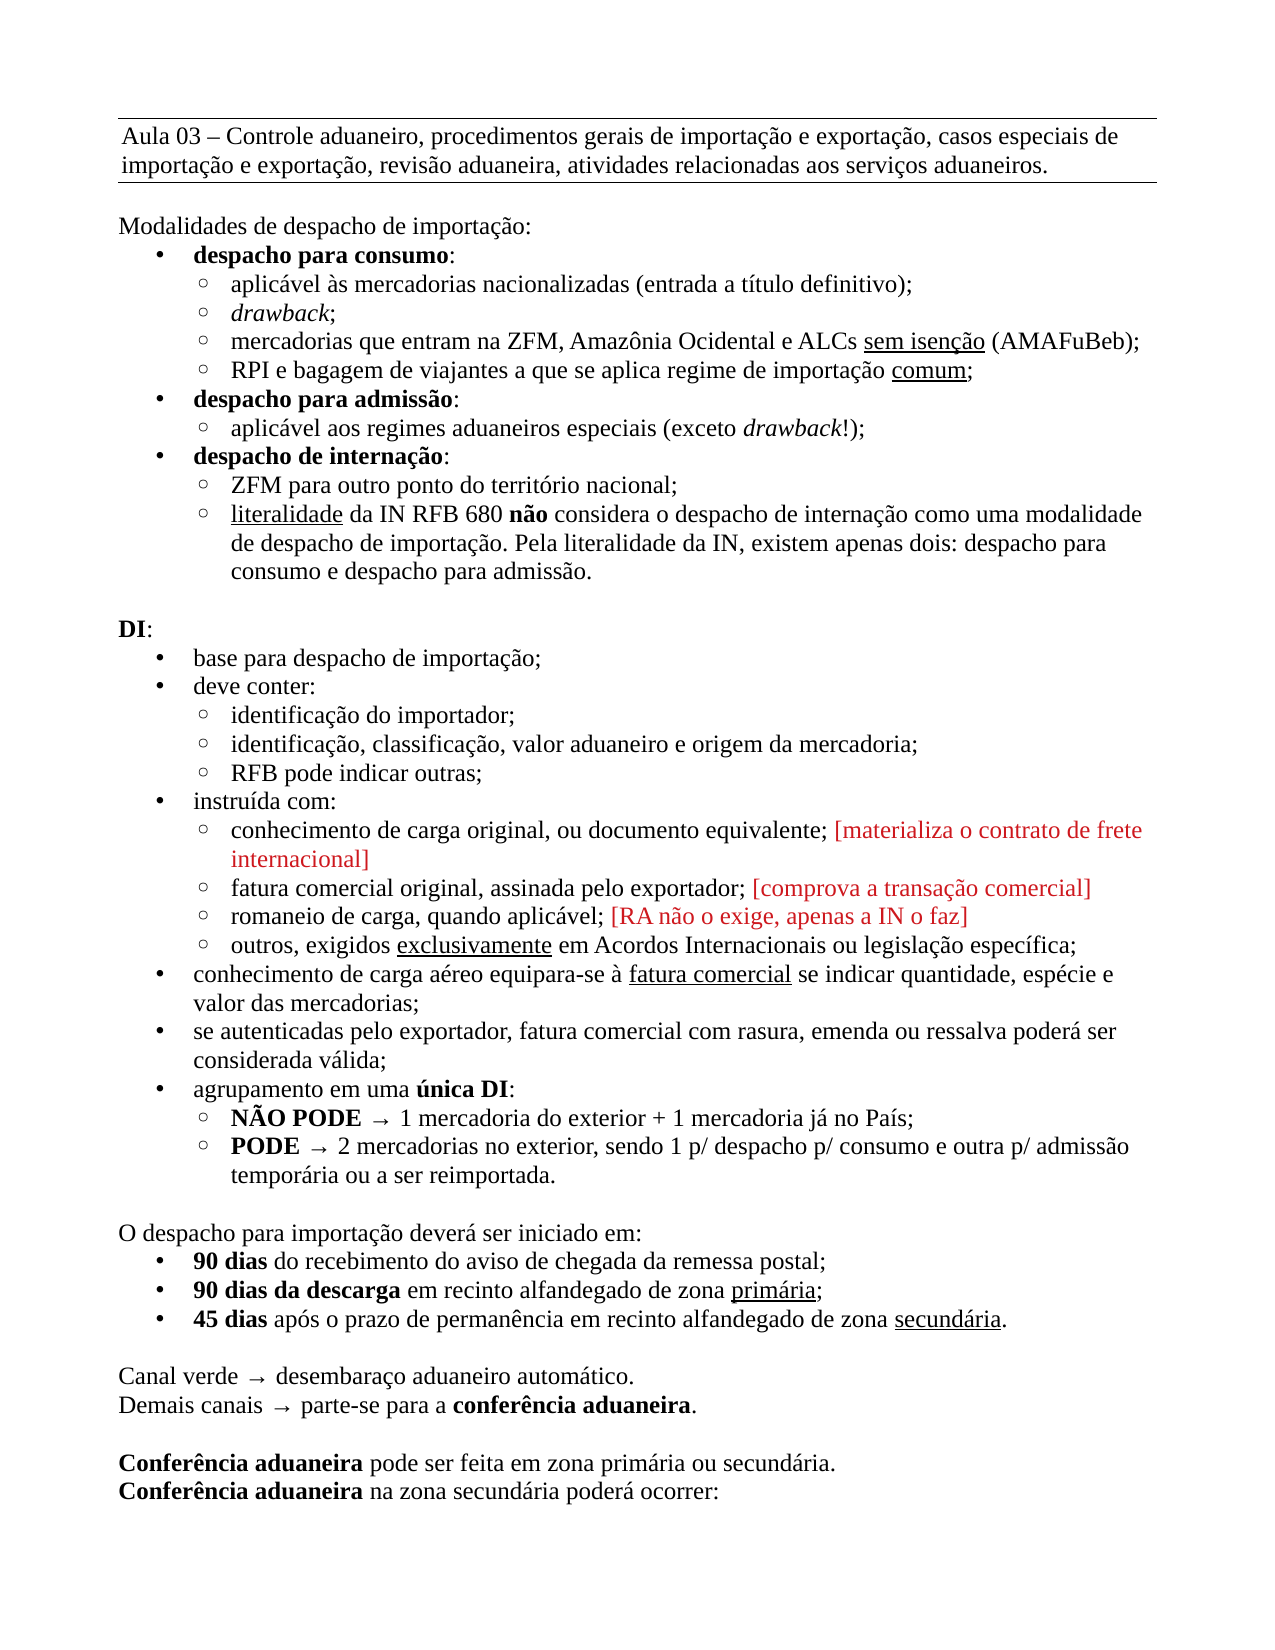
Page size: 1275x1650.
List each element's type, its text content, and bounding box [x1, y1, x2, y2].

list conhecimento de carga original, ou documento equivalente; [materializa o contrato de frete internacional] [193, 815, 1157, 873]
list identificação do importador; [193, 700, 1157, 729]
text Modalidades de despacho de importação: [118, 211, 1157, 240]
list despacho para consumo: [156, 240, 1157, 269]
list fatura comercial original, assinada pelo exportador; [comprova a transação comercial] [193, 873, 1157, 901]
list RFB pode indicar outras; [193, 758, 1157, 786]
list deve conter: [156, 671, 1157, 700]
list despacho para admissão: [156, 384, 1157, 413]
list mercadorias que entram na ZFM, Amazônia Ocidental e ALCs sem isenção (AMAFuBeb); [193, 326, 1157, 355]
text Canal verde → desembaraço aduaneiro automático. [118, 1361, 1157, 1390]
list romaneio de carga, quando aplicável; [RA não o exige, apenas a IN o faz] [193, 901, 1157, 930]
text DI: [118, 614, 1157, 643]
list se autenticadas pelo exportador, fatura comercial com rasura, emenda ou ressalva poderá ser considerada válida; [156, 1016, 1157, 1074]
list drawback; [193, 298, 1157, 326]
list base para despacho de importação; [156, 643, 1157, 671]
list agrupamento em uma única DI: [156, 1074, 1157, 1103]
list despacho de internação: [156, 441, 1157, 470]
list conhecimento de carga aéreo equipara-se à fatura comercial se indicar quantidade, espécie e valor das mercadorias; [156, 959, 1157, 1016]
list identificação, classificação, valor aduaneiro e origem da mercadoria; [193, 729, 1157, 758]
list instruída com: [156, 786, 1157, 815]
text Conferência aduaneira na zona secundária poderá ocorrer: [118, 1476, 1157, 1505]
list literalidade da IN RFB 680 não considera o despacho de internação como uma modalidade de despacho de importação. Pela literalidade da IN, existem apenas dois: despacho para consumo e despacho para admissão. [193, 499, 1157, 585]
text Demais canais → parte-se para a conferência aduaneira. [118, 1390, 1157, 1419]
text O despacho para importação deverá ser iniciado em: [118, 1218, 1157, 1246]
list 90 dias da descarga em recinto alfandegado de zona primária; [156, 1275, 1157, 1304]
list aplicável às mercadorias nacionalizadas (entrada a título definitivo); [193, 269, 1157, 298]
list 90 dias do recebimento do aviso de chegada da remessa postal; [156, 1246, 1157, 1275]
list RPI e bagagem de viajantes a que se aplica regime de importação comum; [193, 355, 1157, 384]
list PODE → 2 mercadorias no exterior, sendo 1 p/ despacho p/ consumo e outra p/ admissão temporária ou a ser reimportada. [193, 1131, 1157, 1189]
list 45 dias após o prazo de permanência em recinto alfandegado de zona secundária. [156, 1304, 1157, 1333]
text Conferência aduaneira pode ser feita em zona primária ou secundária. [118, 1448, 1157, 1476]
list outros, exigidos exclusivamente em Acordos Internacionais ou legislação específica; [193, 930, 1157, 959]
list NÃO PODE → 1 mercadoria do exterior + 1 mercadoria já no País; [193, 1103, 1157, 1131]
list ZFM para outro ponto do território nacional; [193, 470, 1157, 499]
list aplicável aos regimes aduaneiros especiais (exceto drawback!); [193, 413, 1157, 441]
